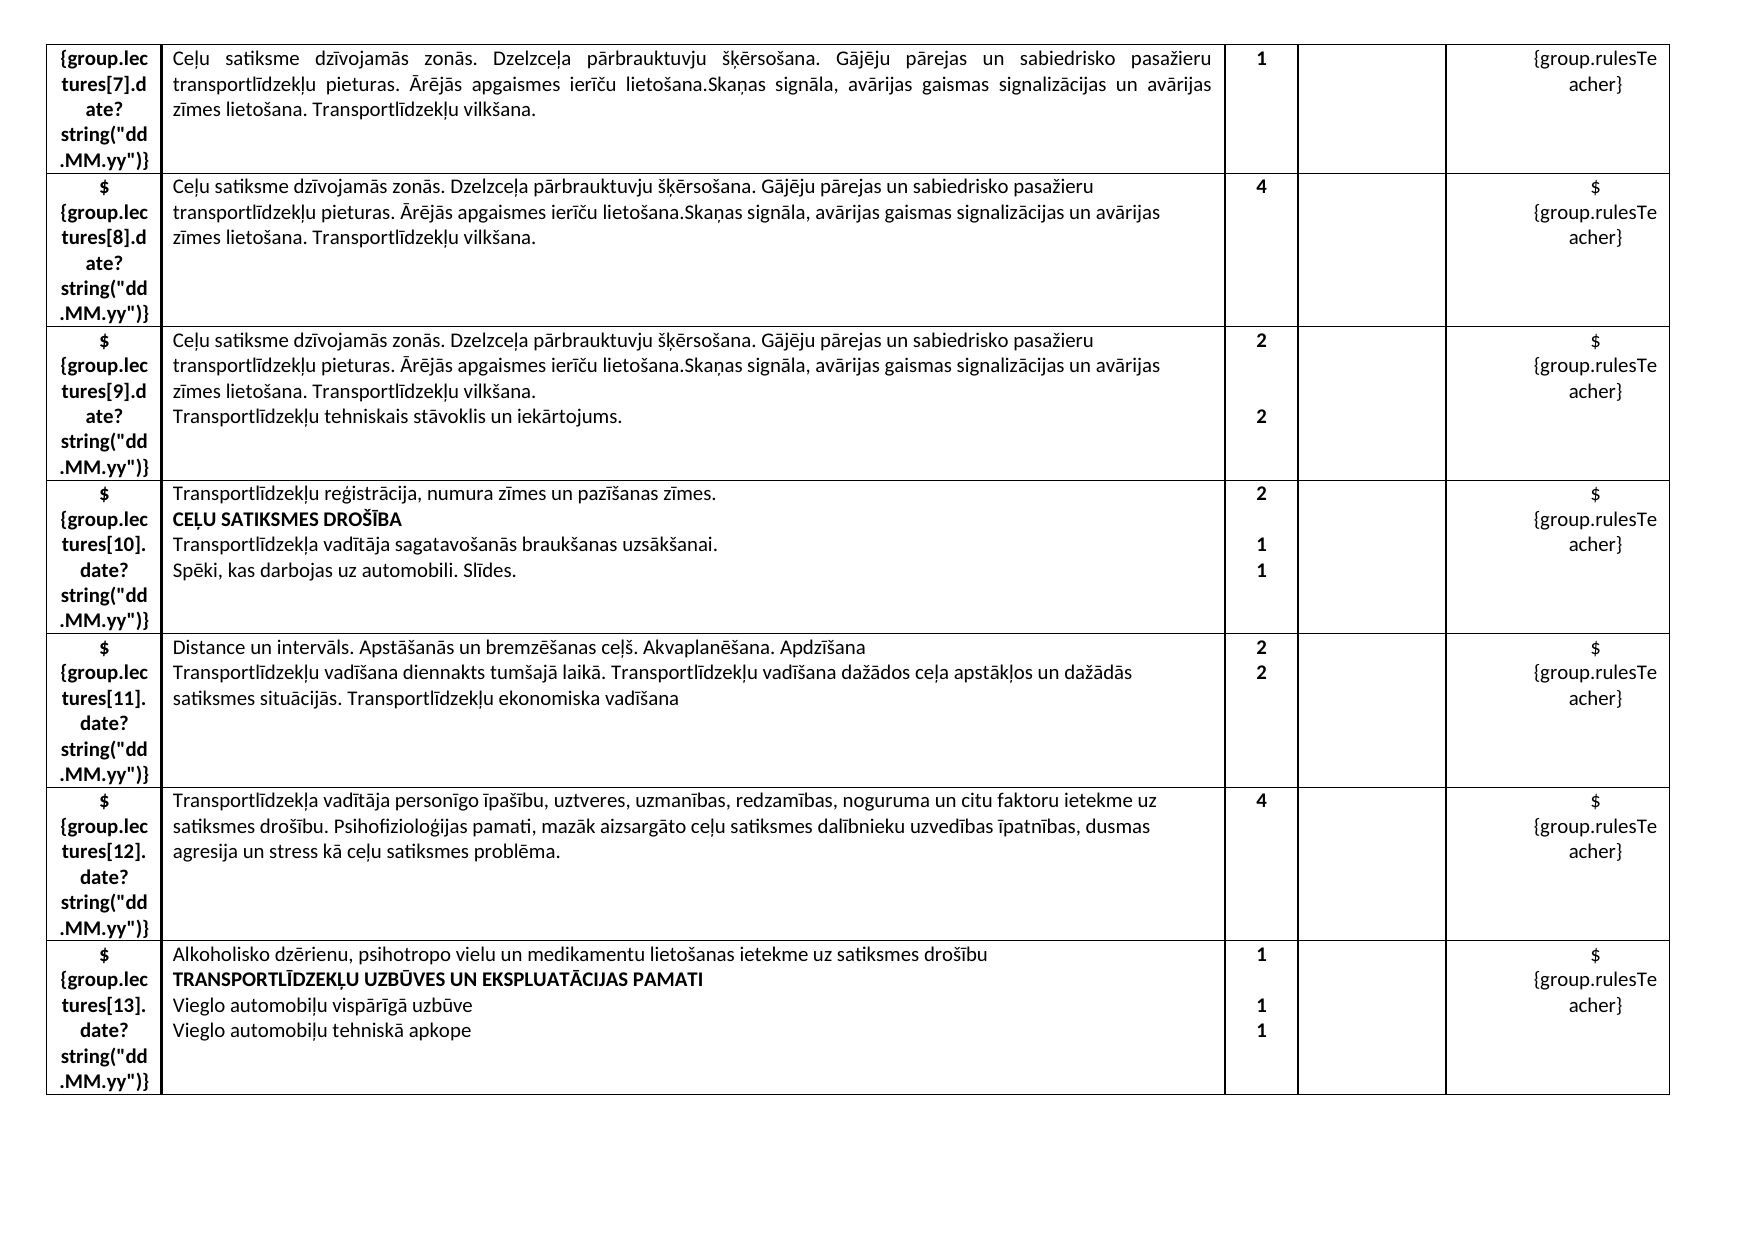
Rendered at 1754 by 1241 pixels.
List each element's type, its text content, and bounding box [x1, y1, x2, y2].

table_cell [1299, 941, 1445, 1094]
table_cell 4 [1226, 788, 1297, 940]
table_cell [1299, 481, 1445, 633]
table_cell {group.rulesTeacher} [1447, 45, 1669, 172]
table_cell Alkoholisko dzērienu, psihotropo vielu un medikamentu lietošanas ietekme uz satiksmes drošību TRANSPORTLĪDZEKĻU UZBŪVES UN EKSPLUATĀCIJAS PAMATI Vieglo automobiļu vispārīgā uzbūve Vieglo automobiļu tehniskā apkope [163, 941, 1224, 1094]
table_cell ${group.lectures[13].date?string("dd.MM.yy")} [47, 941, 160, 1094]
table_cell Transportlīdzekļu reģistrācija, numura zīmes un pazīšanas zīmes. CEĻU SATIKSMES DROŠĪBA Transportlīdzekļa vadītāja sagatavošanās braukšanas uzsākšanai. Spēki, kas darbojas uz automobili. Slīdes. [163, 481, 1224, 633]
table_cell [1299, 45, 1445, 172]
table_cell ${group.lectures[10].date?string("dd.MM.yy")} [47, 481, 160, 633]
table_cell 2 2 [1226, 634, 1297, 787]
table_cell ${group.rulesTeacher} [1447, 634, 1669, 787]
table_cell Ceļu satiksme dzīvojamās zonās. Dzelzceļa pārbrauktuvju šķērsošana. Gājēju pārejas un sabiedrisko pasažieru transportlīdzekļu pieturas. Ārējās apgaismes ierīču lietošana.Skaņas signāla, avārijas gaismas signalizācijas un avārijas zīmes lietošana. Transportlīdzekļu vilkšana. Transportlīdzekļu tehniskais stāvoklis un iekārtojums. [163, 327, 1224, 479]
table_cell Ceļu satiksme dzīvojamās zonās. Dzelzceļa pārbrauktuvju šķērsošana. Gājēju pārejas un sabiedrisko pasažieru transportlīdzekļu pieturas. Ārējās apgaismes ierīču lietošana.Skaņas signāla, avārijas gaismas signalizācijas un avārijas zīmes lietošana. Transportlīdzekļu vilkšana. [163, 174, 1224, 326]
table_cell 4 [1226, 174, 1297, 326]
table_cell ${group.rulesTeacher} [1447, 941, 1669, 1094]
table_cell ${group.rulesTeacher} [1447, 481, 1669, 633]
table_cell [1299, 788, 1445, 940]
table_cell ${group.lectures[12].date?string("dd.MM.yy")} [47, 788, 160, 940]
table_cell [1299, 327, 1445, 479]
table_cell 2 1 1 [1226, 481, 1297, 633]
table_cell [1299, 634, 1445, 787]
table_cell ${group.lectures[9].date?string("dd.MM.yy")} [47, 327, 160, 479]
table_cell 1 [1226, 45, 1297, 172]
table_cell ${group.lectures[11].date?string("dd.MM.yy")} [47, 634, 160, 787]
table_cell Distance un intervāls. Apstāšanās un bremzēšanas ceļš. Akvaplanēšana. Apdzīšana Transportlīdzekļu vadīšana diennakts tumšajā laikā. Transportlīdzekļu vadīšana dažādos ceļa apstākļos un dažādās satiksmes situācijās. Transportlīdzekļu ekonomiska vadīšana [163, 634, 1224, 787]
table_cell ${group.rulesTeacher} [1447, 174, 1669, 326]
table_cell {group.lectures[7].date?string("dd.MM.yy")} [47, 45, 160, 172]
table_cell 1 1 1 [1226, 941, 1297, 1094]
table_cell ${group.rulesTeacher} [1447, 788, 1669, 940]
table_cell ${group.lectures[8].date?string("dd.MM.yy")} [47, 174, 160, 326]
table_cell Transportlīdzekļa vadītāja personīgo īpašību, uztveres, uzmanības, redzamības, noguruma un citu faktoru ietekme uz satiksmes drošību. Psihofizioloģijas pamati, mazāk aizsargāto ceļu satiksmes dalībnieku uzvedības īpatnības, dusmas agresija un stress kā ceļu satiksmes problēma. [163, 788, 1224, 940]
table_cell [1299, 174, 1445, 326]
table_cell 2 2 [1226, 327, 1297, 479]
table_cell ${group.rulesTeacher} [1447, 327, 1669, 479]
table_cell Ceļu satiksme dzīvojamās zonās. Dzelzceļa pārbrauktuvju šķērsošana. Gājēju pārejas un sabiedrisko pasažieru transportlīdzekļu pieturas. Ārējās apgaismes ierīču lietošana.Skaņas signāla, avārijas gaismas signalizācijas un avārijas zīmes lietošana. Transportlīdzekļu vilkšana. [163, 45, 1224, 172]
